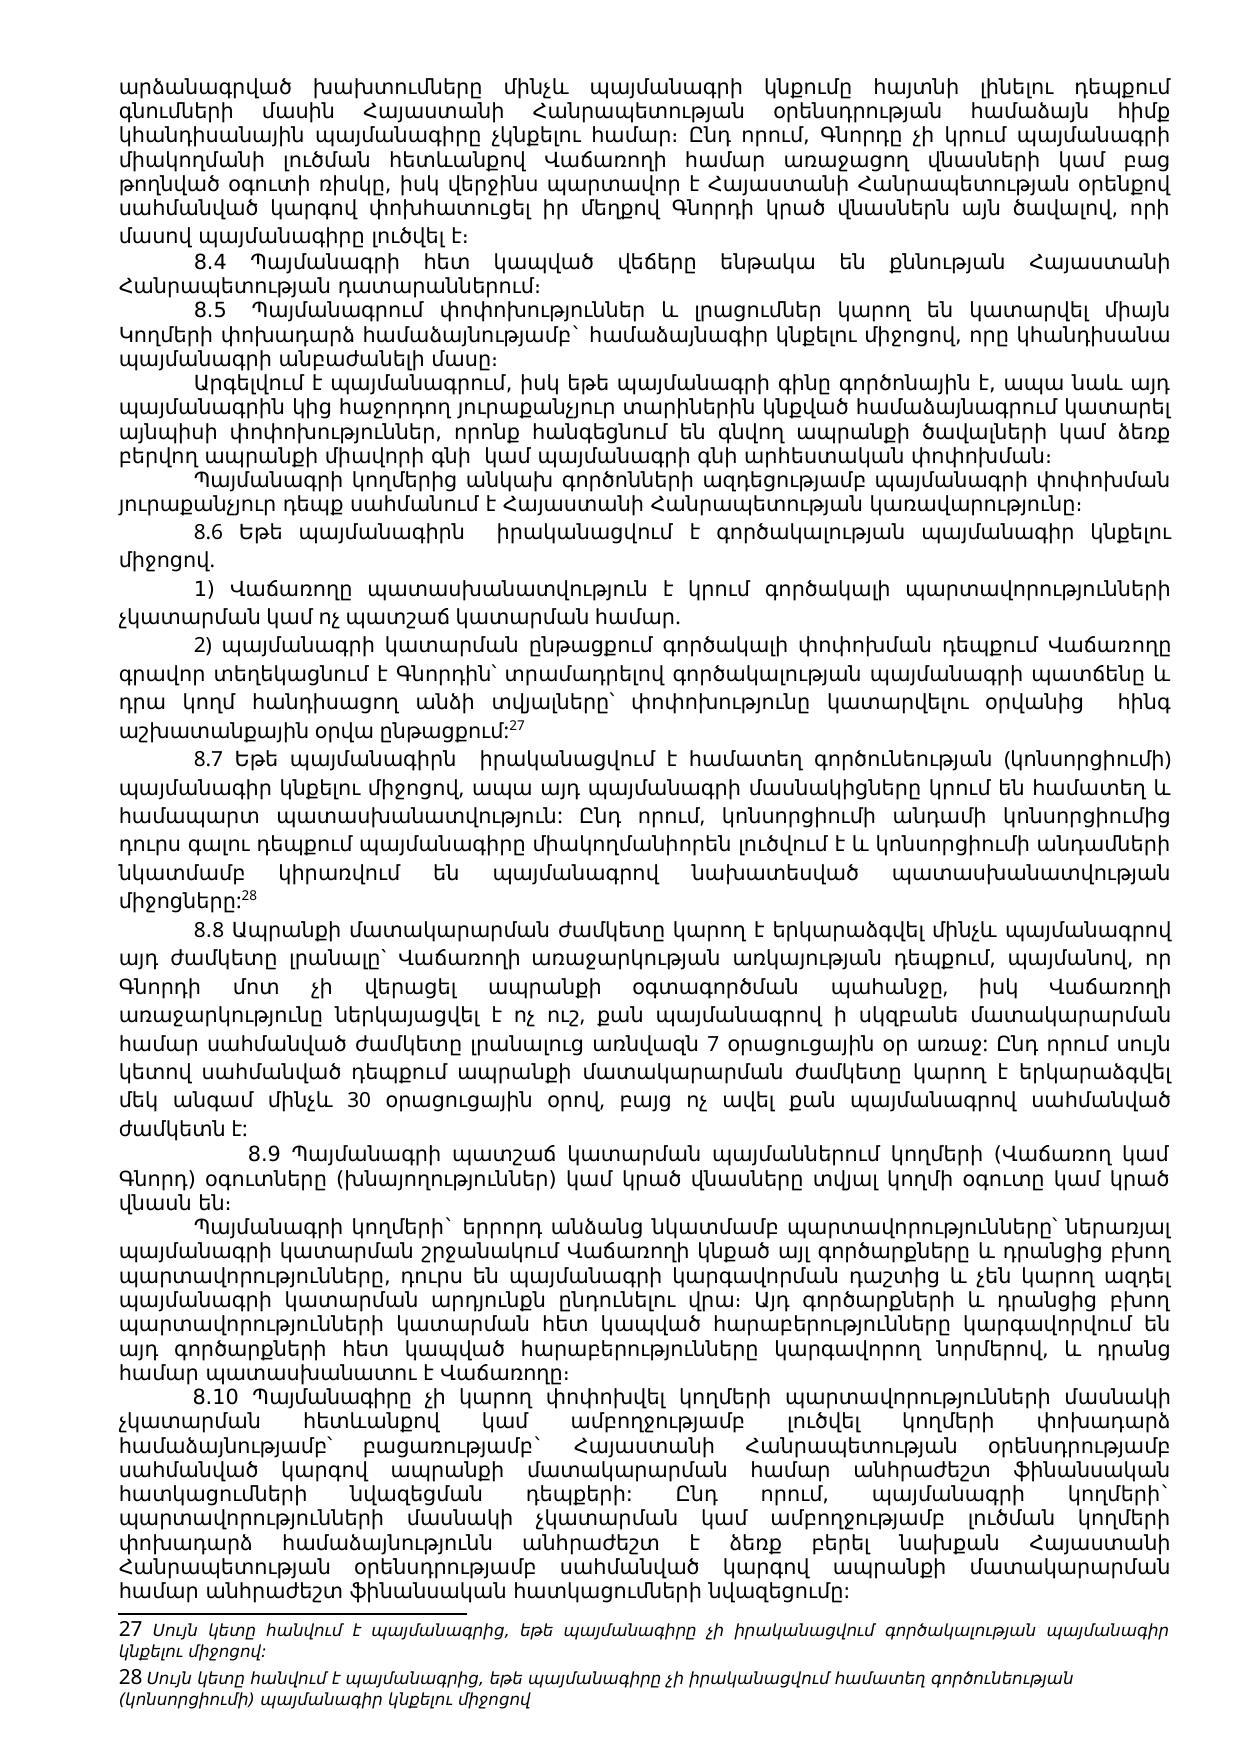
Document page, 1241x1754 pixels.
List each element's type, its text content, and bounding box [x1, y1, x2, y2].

text 2) պայմանագրի կատարման ընթացքում գործակալի փոփոխման դեպքում Վաճառողը գրավոր տեղեկացնում է Գնորդին՝ տրամադրելով գործակալության պայմանագրի պատճենը և դրա կողմ հանդիսացող անձի տվյալները՝ փոփոխությունը կատարվելու օրվանից հինգ աշխատանքային օրվա ընթացքում: [118, 631, 1171, 744]
text 8.9 Պայմանագրի պատշաճ կատարման պայմաններում կողմերի (Վաճառող կամ Գնորդ) օգուտները (խնայողություններ) կամ կրած վնասները տվյալ կողմի օգուտը կամ կրած վնասն են։ [118, 1142, 1171, 1215]
text Արգելվում է պայմանագրում, իսկ եթե պայմանագրի գինը գործոնային է, ապա նաև այդ պայմանագրին կից հաջորդող յուրաքանչյուր տարիներին կնքված համաձայնագրում կատարել այնպիսի փոփոխություններ, որոնք հանգեցնում են գնվող ապրանքի ծավալների կամ ձեռք բերվող ապրանքի միավորի գնի կամ պայմանագրի գնի արհեստական փոփոխման։ [118, 371, 1171, 468]
text 8.7 Եթե պայմանագիրն իրականացվում է համատեղ գործունեության (կոնսորցիումի) պայմանագիր կնքելու միջոցով, ապա այդ պայմանագրի մասնակիցները կրում են համատեղ և համապարտ պատասխանատվություն: Ընդ որում, կոնսորցիումի անդամի կոնսորցիումից դուրս գալու դեպքում պայմանագիրը միակողմանիորեն լուծվում է և կոնսորցիումի անդամների նկատմամբ կիրառվում են պայմանագրով նախատեսված պատասխանատվության միջոցները: [118, 744, 1171, 915]
text 1) Վաճառողը պատասխանատվություն է կրում գործակալի պարտավորությունների չկատարման կամ ոչ պատշաճ կատարման համար. [118, 574, 1171, 631]
text 8.6 Եթե պայմանագիրն իրականացվում է գործակալության պայմանագիր կնքելու միջոցով. [118, 517, 1171, 574]
text 8.5 Պայմանագրում փոփոխություններ և լրացումներ կարող են կատարվել միայն Կողմերի փոխադարձ համաձայնությամբ` համաձայնագիր կնքելու միջոցով, որը կհանդիսանա պայմանագրի անբաժանելի մասը։ [118, 298, 1171, 371]
text Պայմանագրի կողմերից անկախ գործոնների ազդեցությամբ պայմանագրի փոփոխման յուրաքանչյուր դեպք սահմանում է Հայաստանի Հանրապետության կառավարությունը։ [118, 468, 1171, 517]
text 8.10 Պայմանագիրը չի կարող փոփոխվել կողմերի պարտա­վորու­թյունների մասնակի չկատարման հետևանքով կամ ամբողջությամբ լուծվել կողմերի փոխադարձ համաձայնությամբ՝ բացառությամբ` Հայաստանի Հանրապետության օրենսդրությամբ սահմանված կարգով ապրանքի մատակարարման համար անհրաժեշտ ֆինանսական հատկացումների նվազեցման դեպքերի: Ընդ որում, պայմանագրի կողմերի` պարտավորությունների մասնակի չկատարման կամ ամբողջությամբ լուծման կողմերի փոխադարձ համաձայնությունն անհրաժեշտ է ձեռք բերել նախքան Հայաստանի Հանրապետության օրենսդրությամբ սահմանված կարգով ապրանքի մատակարարման համար անհրաժեշտ ֆինանսական հատկացումների նվազեցումը: [118, 1385, 1171, 1603]
text արձանագրված խախտումները մինչև պայմանագրի կնքումը հայտնի լինելու դեպքում գնումների մասին Հայաստանի Հանրապետության օրենսդրության համաձայն հիմք կհանդիսանային պայմանագիրը չկնքելու համար։ Ընդ որում, Գնորդը չի կրում պայմանագրի միակողմանի լուծման հետևանքով Վաճառողի համար առաջացող վնասների կամ բաց թողնված օգուտի ռիսկը, իսկ վերջինս պարտավոր է Հայաստանի Հանրապետության օրենքով սահմանված կարգով փոխհատուցել իր մեղքով Գնորդի կրած վնասներն այն ծավալով, որի մասով պայմանագիրը լուծվել է։ [118, 75, 1171, 250]
text Պայմանագրի կողմերի` երրորդ անձանց նկատմամբ պարտավորությունները՝ ներառյալ պայմանագրի կատարման շրջանակում Վաճառողի կնքած այլ գործարքները և դրանցից բխող պարտավորությունները, դուրս են պայմանագրի կարգավորման դաշտից և չեն կարող ազդել պայմանագրի կատարման արդյունքն ընդունելու վրա։ Այդ գործարքների և դրանցից բխող պարտավորությունների կատարման հետ կապված հարաբերությունները կարգավորվում են այդ գործարքների հետ կապված հարաբերությունները կարգավորող նորմերով, և դրանց համար պատասխանատու է Վաճառողը։ [118, 1215, 1171, 1385]
text Սույն կետը հանվում է պայմանագրից, եթե պայմանագիրը չի իրականացվում համատեղ գործունեության (կոնսորցիումի) պայմանագիր կնքելու միջոցով [118, 1662, 1171, 1709]
text 8.4 Պայմանագրի հետ կապված վեճերը ենթակա են քննության Հայաստանի Հանրապետության դատարաններում։ [118, 250, 1171, 298]
text Սույն կետը հանվում է պայմանագրից, եթե պայմանագիրը չի իրականացվում գործակալության պայմանագիր կնքելու միջոցով: [118, 1614, 1171, 1662]
text 8.8 Ապրանքի մատակարարման ժամկետը կարող է երկարաձգվել մինչև պայմանագրով այդ ժամկետը լրանալը` Վաճառողի առաջարկության առկայության դեպքում, պայմանով, որ Գնորդի մոտ չի վերացել ապրանքի օգտագործման պահանջը, իսկ Վաճառողի առաջարկությունը ներկայացվել է ոչ ուշ, քան պայմանագրով ի սկզբանե մատակարարման համար սահմանված ժամկետը լրանալուց առնվազն 7 օրացուցային օր առաջ: Ընդ որում սույն կետով սահմանված դեպքում ապրանքի մատակարարման ժամկետը կարող է երկարաձգվել մեկ անգամ մինչև 30 օրացուցային օրով, բայց ոչ ավել քան պայմանագրով սահմանված ժամկետն է: [118, 915, 1171, 1142]
